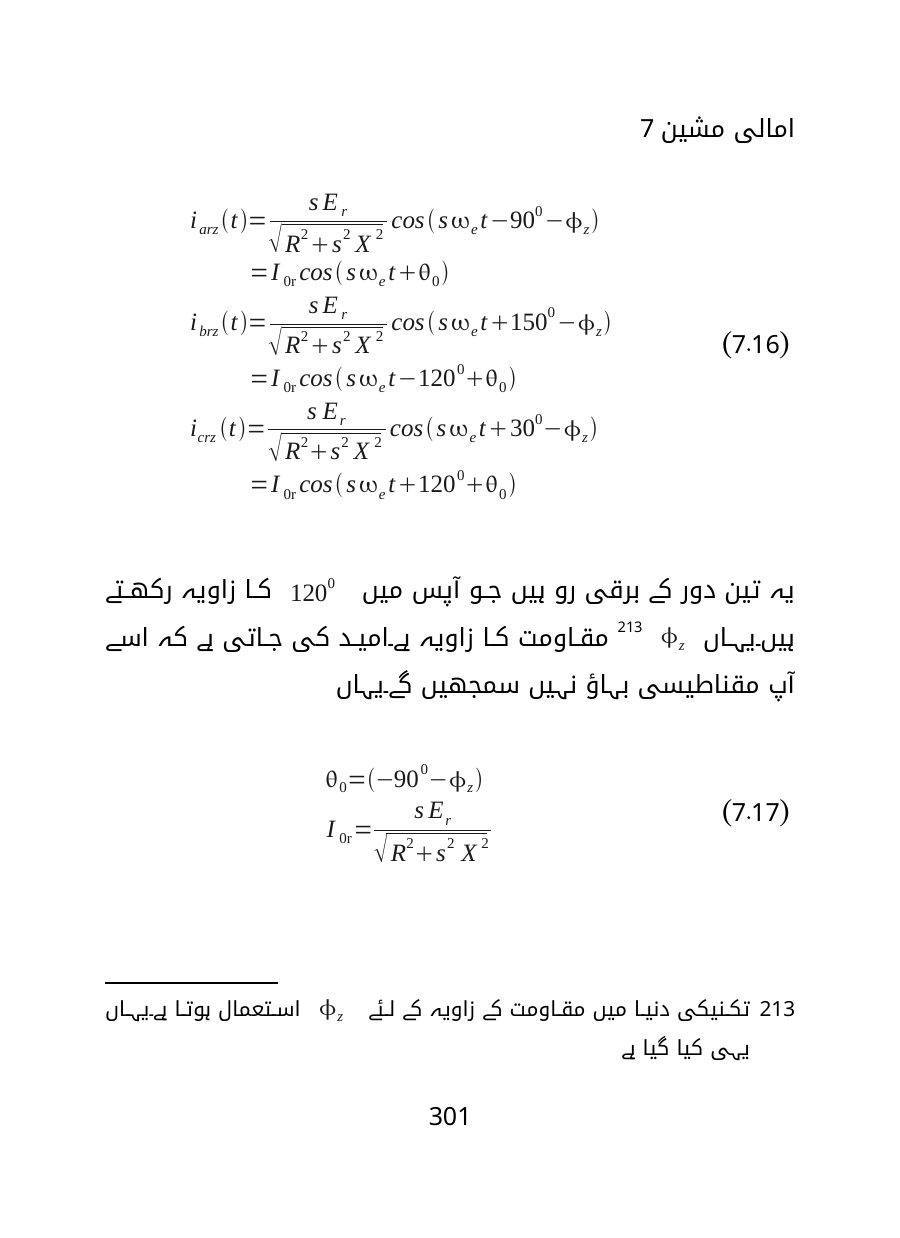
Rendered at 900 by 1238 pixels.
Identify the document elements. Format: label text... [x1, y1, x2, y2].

table_header [105, 183, 705, 520]
table_header (7.16) [705, 183, 795, 520]
text یہ تین دور کے برقی رو ہیں جو آپس میں کا زاویہ رکھتے ہیں۔یہاں مقاومت کا زاویہ ہے۔امید کی جاتی ہے کہ اسے آپ مقناطیسی بہاؤ نہیں سمجھیں گے۔یہاں [105, 566, 795, 709]
text تکنیکی دنیا میں مقاومت کے زاویہ کے لئے استعمال ہوتا ہے۔یہاں یہی کیا گیا ہے [105, 989, 795, 1068]
table_header (7.17) [705, 755, 795, 884]
table_header [105, 755, 705, 884]
